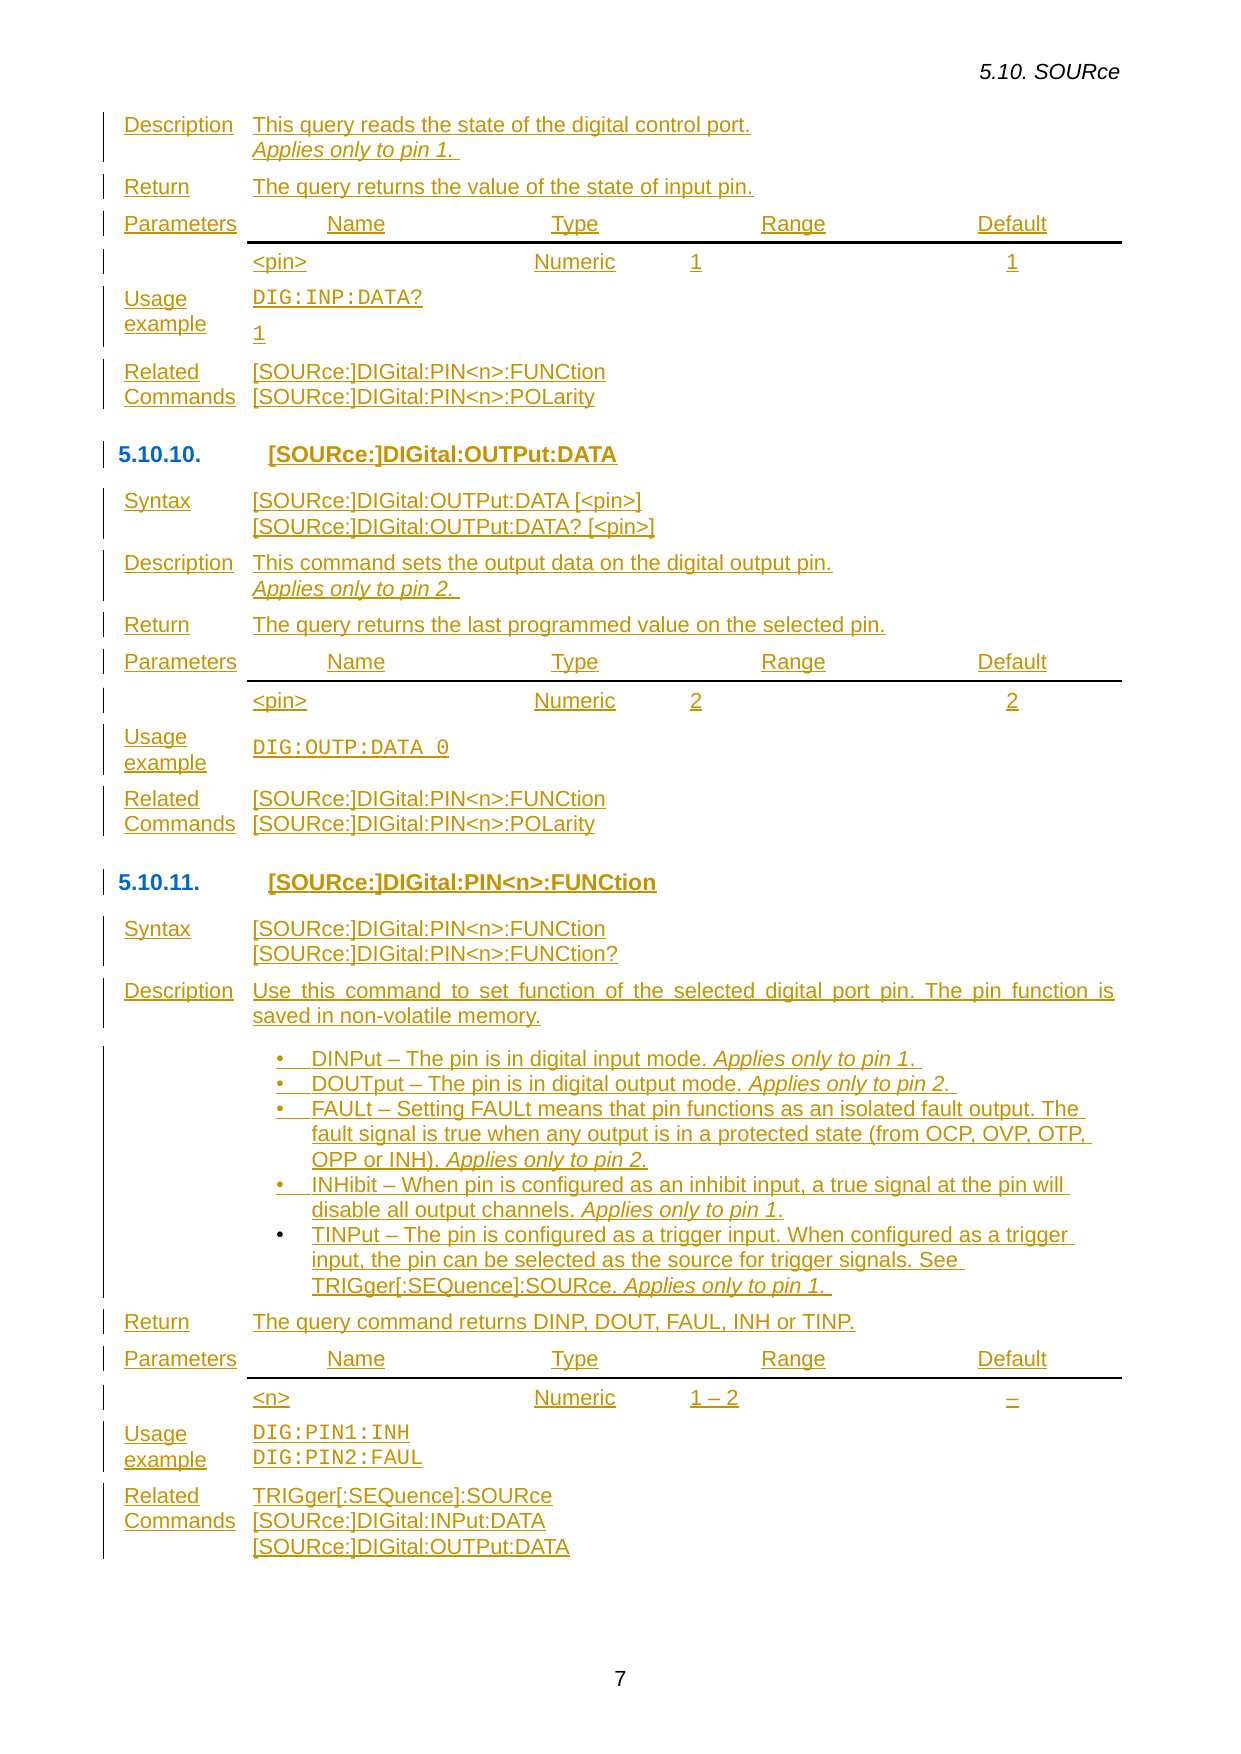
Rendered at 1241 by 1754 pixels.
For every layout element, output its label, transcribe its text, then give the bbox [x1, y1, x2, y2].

table_cell Return [118, 168, 247, 205]
table_cell Type [465, 643, 684, 680]
table_cell The query command returns DINP, DOUT, FAUL, INH or TINP. [247, 1304, 1122, 1340]
table_cell Name [247, 643, 465, 680]
table_cell Range [684, 1340, 903, 1377]
table_cell DIG:PIN1:INH DIG:PIN2:FAUL [247, 1416, 1122, 1477]
table_cell <n> [247, 1379, 465, 1416]
table_header Syntax [118, 483, 247, 544]
table_cell Description [118, 545, 247, 606]
table_cell Name [247, 1340, 465, 1377]
table_cell The query returns the last programmed value on the selected pin. [247, 606, 1122, 643]
table_cell 1 [684, 244, 903, 280]
table_cell Description [118, 106, 247, 168]
table_cell DIG:OUTP:DATA 0 [247, 719, 1122, 780]
table_cell 2 [684, 682, 903, 718]
table_cell This command sets the output data on the digital output pin. Applies only to pin 2. [247, 545, 1122, 606]
table_cell <pin> [247, 682, 465, 718]
table_cell Related Commands [118, 1478, 247, 1564]
table_cell Parameters [118, 1340, 247, 1416]
table_cell Parameters [118, 205, 247, 280]
table_cell Use this command to set function of the selected digital port pin. The pin function is saved in non-volatile memory. DINPut – The pin is in digital input mode. Applies only to pin 1. DOUTput – The pin is in digital output mode. Applies only to pin 2. FAULt – Setting FAULt means that pin functions as an isolated fault output. The fault signal is true when any output is in a protected state (from OCP, OVP, OTP, OPP or INH). Applies only to pin 2. INHibit – When pin is configured as an inhibit input, a true signal at the pin will disable all output channels. Applies only to pin 1. TINPut – The pin is configured as a trigger input. When configured as a trigger input, the pin can be selected as the source for trigger signals. See TRIGger[:SEQuence]:SOURce. Applies only to pin 1. [247, 972, 1122, 1303]
table_cell Numeric [465, 244, 684, 280]
table_cell Return [118, 606, 247, 643]
table_cell 1 [903, 244, 1122, 280]
table_cell [SOURce:]DIGital:PIN<n>:FUNCtion [SOURce:]DIGital:PIN<n>:POLarity [247, 780, 1122, 842]
table_cell Range [684, 643, 903, 680]
table_header [SOURce:]DIGital:OUTPut:DATA [<pin>] [SOURce:]DIGital:OUTPut:DATA? [<pin>] [247, 483, 1122, 544]
table_cell DIG:INP:DATA? 1 [247, 280, 1122, 353]
table_cell Usage example [118, 1416, 247, 1477]
table_cell Usage example [118, 719, 247, 780]
table_cell Default [903, 205, 1122, 241]
table_cell Numeric [465, 1379, 684, 1416]
table_cell Type [465, 1340, 684, 1377]
table_header Syntax [118, 910, 247, 972]
table_cell – [903, 1379, 1122, 1416]
table_cell Usage example [118, 280, 247, 353]
table_cell Numeric [465, 682, 684, 718]
subtitle [SOURce:]DIGital:OUTPut:DATA [118, 441, 1122, 468]
table_cell Related Commands [118, 353, 247, 415]
table_cell Default [903, 643, 1122, 680]
table_cell [SOURce:]DIGital:PIN<n>:FUNCtion [SOURce:]DIGital:PIN<n>:POLarity [247, 353, 1122, 415]
table_cell Default [903, 1340, 1122, 1377]
table_cell Parameters [118, 643, 247, 718]
table_cell Range [684, 205, 903, 241]
table_cell Related Commands [118, 780, 247, 842]
subtitle [SOURce:]DIGital:PIN<n>:FUNCtion [118, 869, 1122, 895]
table_cell TRIGger[:SEQuence]:SOURce [SOURce:]DIGital:INPut:DATA [SOURce:]DIGital:OUTPut:DATA [247, 1478, 1122, 1564]
table_cell This query reads the state of the digital control port. Applies only to pin 1. [247, 106, 1122, 168]
table_cell Type [465, 205, 684, 241]
table_header [SOURce:]DIGital:PIN<n>:FUNCtion [SOURce:]DIGital:PIN<n>:FUNCtion? [247, 910, 1122, 972]
table_cell Name [247, 205, 465, 241]
table_cell 1 – 2 [684, 1379, 903, 1416]
table_cell Description [118, 972, 247, 1303]
table_cell The query returns the value of the state of input pin. [247, 168, 1122, 205]
table_cell Return [118, 1304, 247, 1340]
table_cell 2 [903, 682, 1122, 718]
table_cell <pin> [247, 244, 465, 280]
